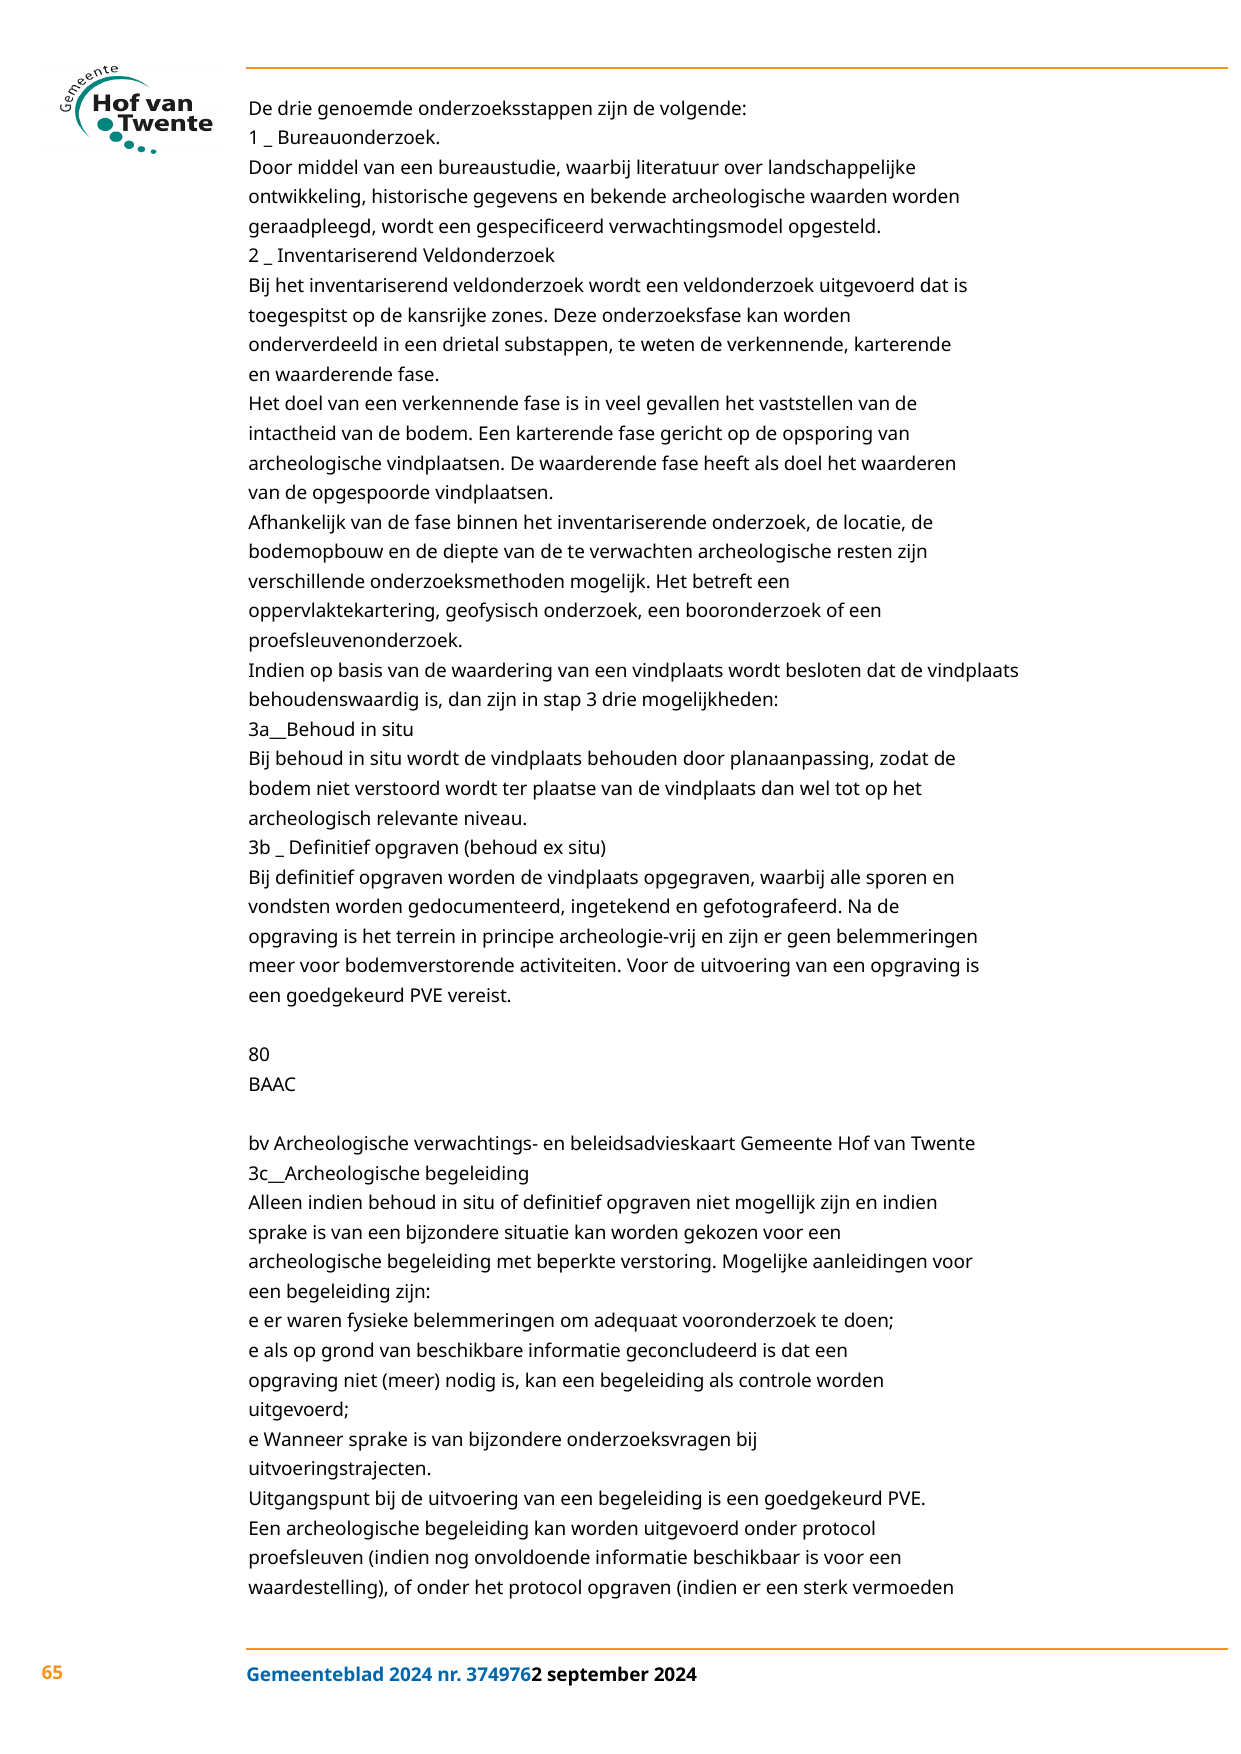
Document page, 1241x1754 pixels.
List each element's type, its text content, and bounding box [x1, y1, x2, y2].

text Door middel van een bureaustudie, waarbij literatuur over landschappelijke [248, 154, 1152, 180]
text vondsten worden gedocumenteerd, ingetekend en gefotografeerd. Na de [248, 893, 1152, 919]
text oppervlaktekartering, geofysisch onderzoek, een booronderzoek of een [248, 598, 1152, 623]
text verschillende onderzoeksmethoden mogelijk. Het betreft een [248, 568, 1152, 594]
text behoudenswaardig is, dan zijn in stap 3 drie mogelijkheden: [248, 686, 1152, 712]
text opgraving niet (meer) nodig is, kan een begeleiding als controle worden [248, 1367, 1152, 1393]
text e als op grond van beschikbare informatie geconcludeerd is dat een [248, 1337, 1152, 1363]
text 3a__Behoud in situ [248, 716, 1152, 742]
text meer voor bodemverstorende activiteiten. Voor de uitvoering van een opgraving is [248, 953, 1152, 978]
text intactheid van de bodem. Een karterende fase gericht op de opsporing van [248, 420, 1152, 446]
text De drie genoemde onderzoeksstappen zijn de volgende: [248, 95, 1152, 121]
text 3c__Archeologische begeleiding [248, 1160, 1152, 1186]
text archeologische begeleiding met beperkte verstoring. Mogelijke aanleidingen voor [248, 1248, 1152, 1274]
text bodem niet verstoord wordt ter plaatse van de vindplaats dan wel tot op het [248, 775, 1152, 801]
text toegespitst op de kansrijke zones. Deze onderzoeksfase kan worden [248, 302, 1152, 328]
text geraadpleegd, wordt een gespecificeerd verwachtingsmodel opgesteld. [248, 213, 1152, 239]
text onderverdeeld in een drietal substappen, te weten de verkennende, karterende [248, 331, 1152, 357]
text en waarderende fase. [248, 361, 1152, 387]
text Bij definitief opgraven worden de vindplaats opgegraven, waarbij alle sporen en [248, 864, 1152, 890]
text van de opgespoorde vindplaatsen. [248, 479, 1152, 505]
text BAAC [248, 1071, 1152, 1097]
text 2 _ Inventariserend Veldonderzoek [248, 243, 1152, 268]
text een goedgekeurd PVE vereist. [248, 982, 1152, 1008]
text een begeleiding zijn: [248, 1278, 1152, 1304]
text 1 _ Bureauonderzoek. [248, 124, 1152, 150]
text Het doel van een verkennende fase is in veel gevallen het vaststellen van de [248, 391, 1152, 416]
text e Wanneer sprake is van bijzondere onderzoeksvragen bij [248, 1426, 1152, 1452]
text e er waren fysieke belemmeringen om adequaat vooronderzoek te doen; [248, 1308, 1152, 1333]
text Bij behoud in situ wordt de vindplaats behouden door planaanpassing, zodat de [248, 746, 1152, 771]
picture [41, 47, 231, 172]
text Indien op basis van de waardering van een vindplaats wordt besloten dat de vindplaats [248, 657, 1152, 683]
text archeologische vindplaatsen. De waarderende fase heeft als doel het waarderen [248, 450, 1152, 476]
text archeologisch relevante niveau. [248, 805, 1152, 831]
text Alleen indien behoud in situ of definitief opgraven niet mogellijk zijn en indien [248, 1189, 1152, 1215]
text bv Archeologische verwachtings- en beleidsadvieskaart Gemeente Hof van Twente [248, 1130, 1152, 1156]
text bodemopbouw en de diepte van de te verwachten archeologische resten zijn [248, 538, 1152, 564]
text Uitgangspunt bij de uitvoering van een begeleiding is een goedgekeurd PVE. [248, 1485, 1152, 1511]
text 80 [248, 1041, 1152, 1067]
text uitvoeringstrajecten. [248, 1456, 1152, 1481]
text proefsleuvenonderzoek. [248, 627, 1152, 653]
text proefsleuven (indien nog onvoldoende informatie beschikbaar is voor een [248, 1544, 1152, 1570]
text waardestelling), of onder het protocol opgraven (indien er een sterk vermoeden [248, 1574, 1152, 1600]
text Bij het inventariserend veldonderzoek wordt een veldonderzoek uitgevoerd dat is [248, 272, 1152, 298]
text sprake is van een bijzondere situatie kan worden gekozen voor een [248, 1219, 1152, 1245]
text opgraving is het terrein in principe archeologie-vrij en zijn er geen belemmeringen [248, 923, 1152, 949]
text Afhankelijk van de fase binnen het inventariserende onderzoek, de locatie, de [248, 509, 1152, 535]
text ontwikkeling, historische gegevens en bekende archeologische waarden worden [248, 183, 1152, 209]
text uitgevoerd; [248, 1396, 1152, 1422]
text 3b _ Definitief opgraven (behoud ex situ) [248, 834, 1152, 860]
text Een archeologische begeleiding kan worden uitgevoerd onder protocol [248, 1515, 1152, 1541]
